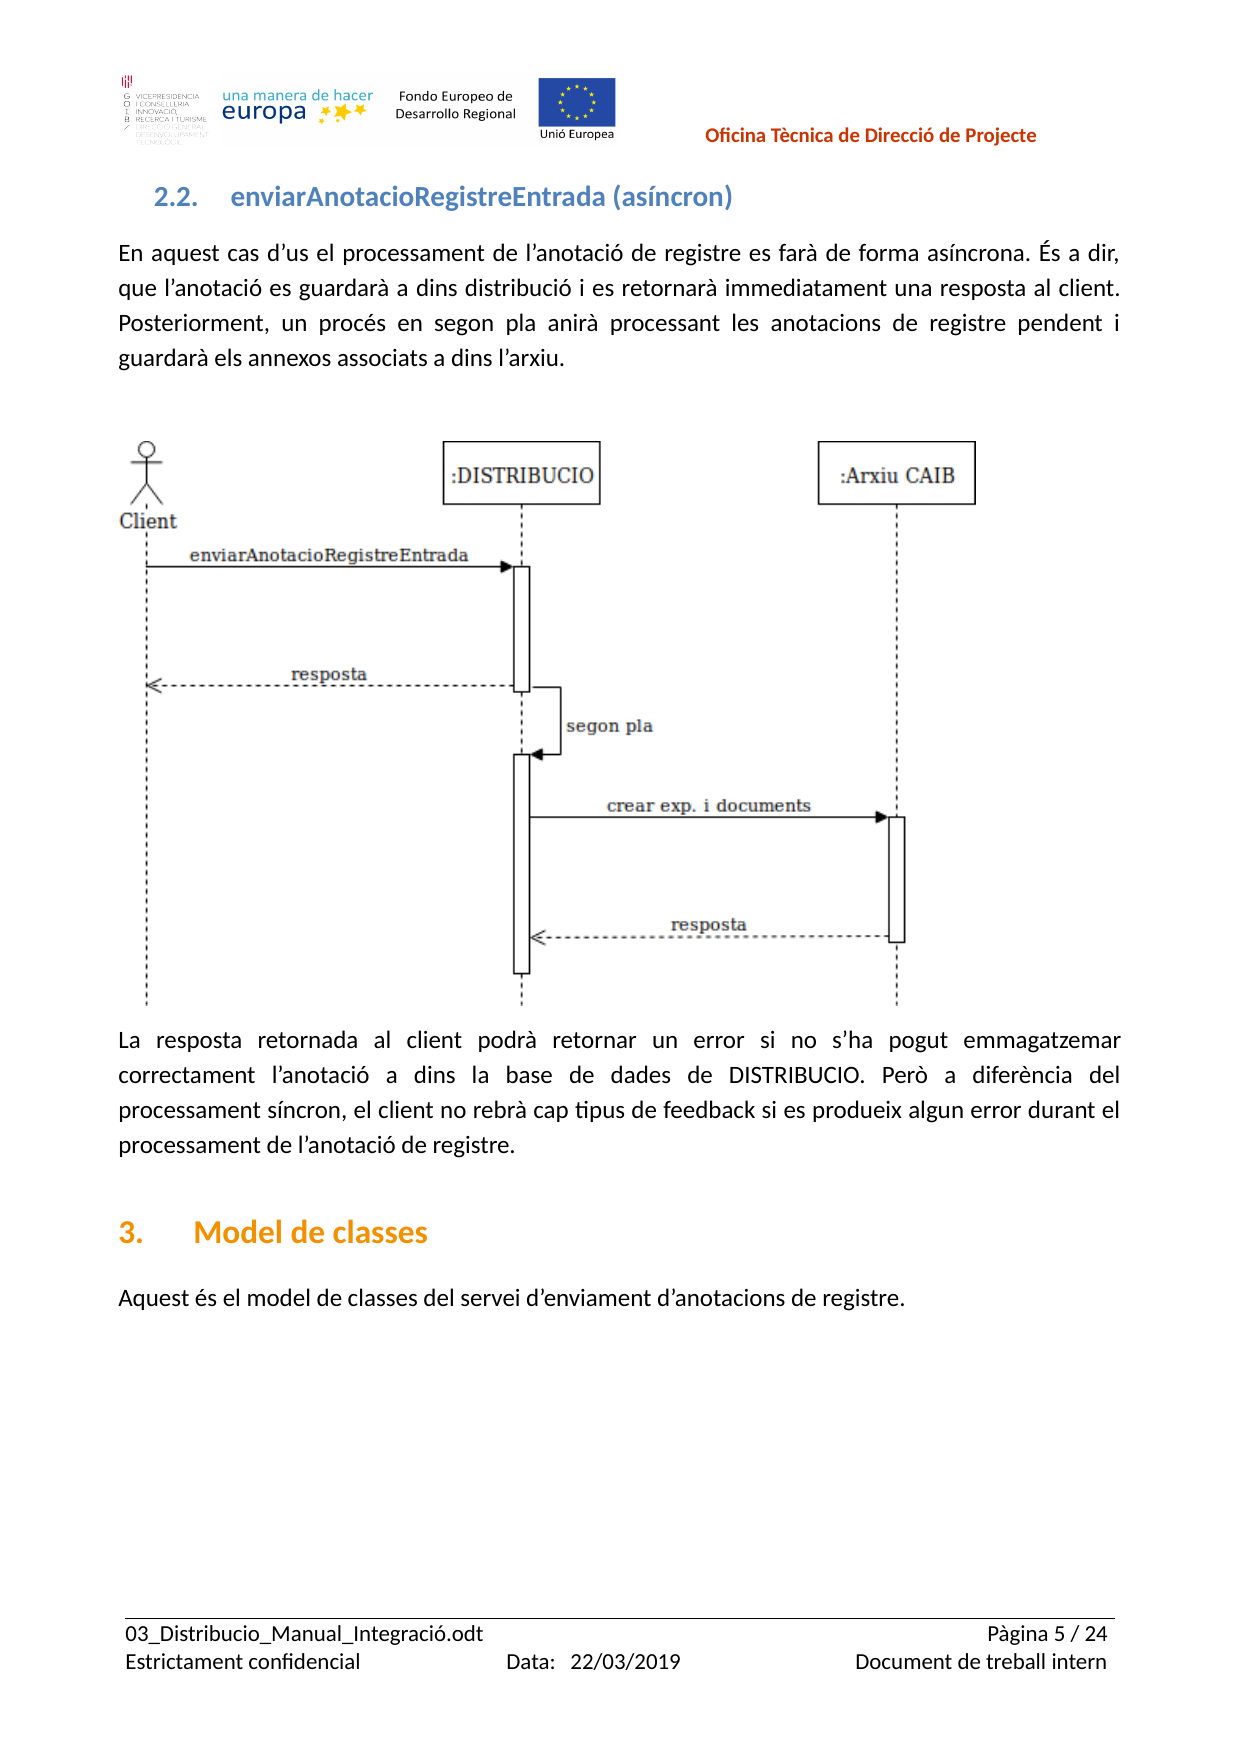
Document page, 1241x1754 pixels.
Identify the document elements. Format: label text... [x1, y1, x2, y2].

text En aquest cas d’us el processament de l’anotació de registre es farà de forma asíncrona. És a dir, que l’anotació es guardarà a dins distribució i es retornarà immediatament una resposta al client. Posteriorment, un procés en segon pla anirà processant les anotacions de registre pendent i guardarà els annexos associats a dins l’arxiu. [118, 237, 1122, 372]
picture [118, 73, 213, 147]
text Aquest és el model de classes del servei d’enviament d’anotacions de registre. [118, 1282, 1122, 1312]
subtitle Model de classes [118, 1212, 1122, 1252]
picture [118, 441, 976, 1006]
text La resposta retornada al client podrà retornar un error si no s’ha pogut emmagatzemar correctament l’anotació a dins la base de dades de DISTRIBUCIO. Però a diferència del processament síncron, el client no rebrà cap tipus de feedback si es produeix algun error durant el processament de l’anotació de registre. [118, 1024, 1122, 1160]
subtitle enviarAnotacioRegistreEntrada (asíncron) [153, 178, 1122, 213]
picture [219, 73, 621, 147]
